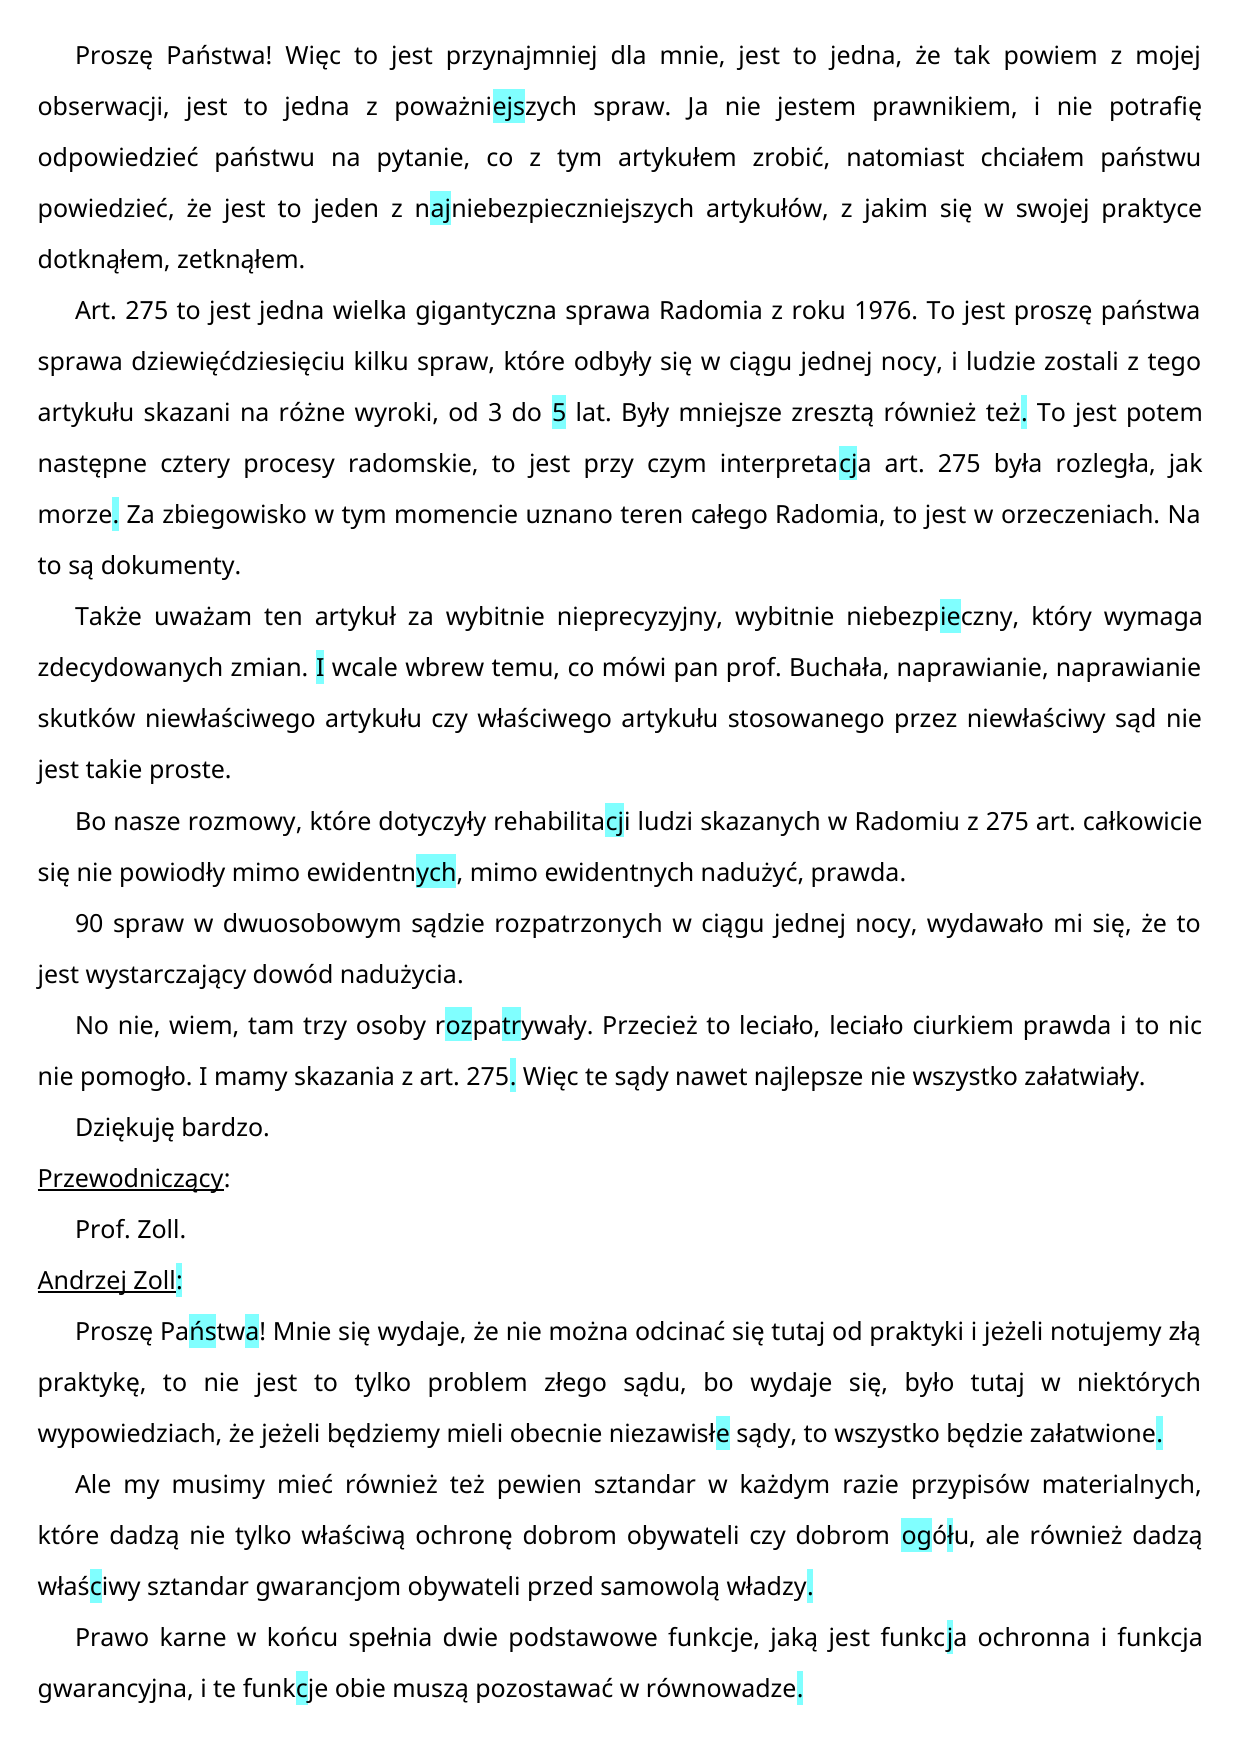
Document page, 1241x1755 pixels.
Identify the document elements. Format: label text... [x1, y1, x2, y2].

text Proszę Państwa! Więc to jest przynajmniej dla mnie, jest to jedna, że tak powiem z mojej obserwacji, jest to jedna z poważniejszych spraw. Ja nie jestem prawnikiem, i nie potrafię odpowiedzieć państwu na pytanie, co z tym artykułem zrobić, natomiast chciałem państwu powiedzieć, że jest to jeden z najniebezpieczniejszych artykułów, z jakim się w swojej praktyce dotknąłem, zetknąłem. [37, 37, 1203, 276]
text Przewodniczący: [37, 1160, 1203, 1194]
text Także uważam ten artykuł za wybitnie nieprecyzyjny, wybitnie niebezpieczny, który wymaga zdecydowanych zmian. I wcale wbrew temu, co mówi pan prof. Buchała, naprawianie, naprawianie skutków niewłaściwego artykułu czy właściwego artykułu stosowanego przez niewłaściwy sąd nie jest takie proste. [37, 599, 1203, 786]
text Dziękuję bardzo. [37, 1109, 1203, 1143]
text 90 spraw w dwuosobowym sądzie rozpatrzonych w ciągu jednej nocy, wydawało mi się, że to jest wystarczający dowód nadużycia. [37, 905, 1203, 990]
text No nie, wiem, tam trzy osoby rozpatrywały. Przecież to leciało, leciało ciurkiem prawda i to nic nie pomogło. I mamy skazania z art. 275. Więc te sądy nawet najlepsze nie wszystko załatwiały. [37, 1007, 1203, 1092]
text Proszę Państwa! Mnie się wydaje, że nie można odcinać się tutaj od praktyki i jeżeli notujemy złą praktykę, to nie jest to tylko problem złego sądu, bo wydaje się, było tutaj w niektórych wypowiedziach, że jeżeli będziemy mieli obecnie niezawisłe sądy, to wszystko będzie załatwione. [37, 1313, 1203, 1450]
text Prawo karne w końcu spełnia dwie podstawowe funkcje, jaką jest funkcja ochronna i funkcja gwarancyjna, i te funkcje obie muszą pozostawać w równowadze. [37, 1620, 1203, 1705]
text Art. 275 to jest jedna wielka gigantyczna sprawa Radomia z roku 1976. To jest proszę państwa sprawa dziewięćdziesięciu kilku spraw, które odbyły się w ciągu jednej nocy, i ludzie zostali z tego artykułu skazani na różne wyroki, od 3 do 5 lat. Były mniejsze zresztą również też. To jest potem następne cztery procesy radomskie, to jest przy czym interpretacja art. 275 była rozległa, jak morze. Za zbiegowisko w tym momencie uznano teren całego Radomia, to jest w orzeczeniach. Na to są dokumenty. [37, 293, 1203, 582]
text Prof. Zoll. [37, 1211, 1203, 1246]
text Ale my musimy mieć również też pewien sztandar w każdym razie przypisów materialnych, które dadzą nie tylko właściwą ochronę dobrom obywateli czy dobrom ogółu, ale również dadzą właściwy sztandar gwarancjom obywateli przed samowolą władzy. [37, 1467, 1203, 1603]
text Andrzej Zoll: [37, 1262, 1203, 1297]
text Bo nasze rozmowy, które dotyczyły rehabilitacji ludzi skazanych w Radomiu z 275 art. całkowicie się nie powiodły mimo ewidentnych, mimo ewidentnych nadużyć, prawda. [37, 803, 1203, 888]
